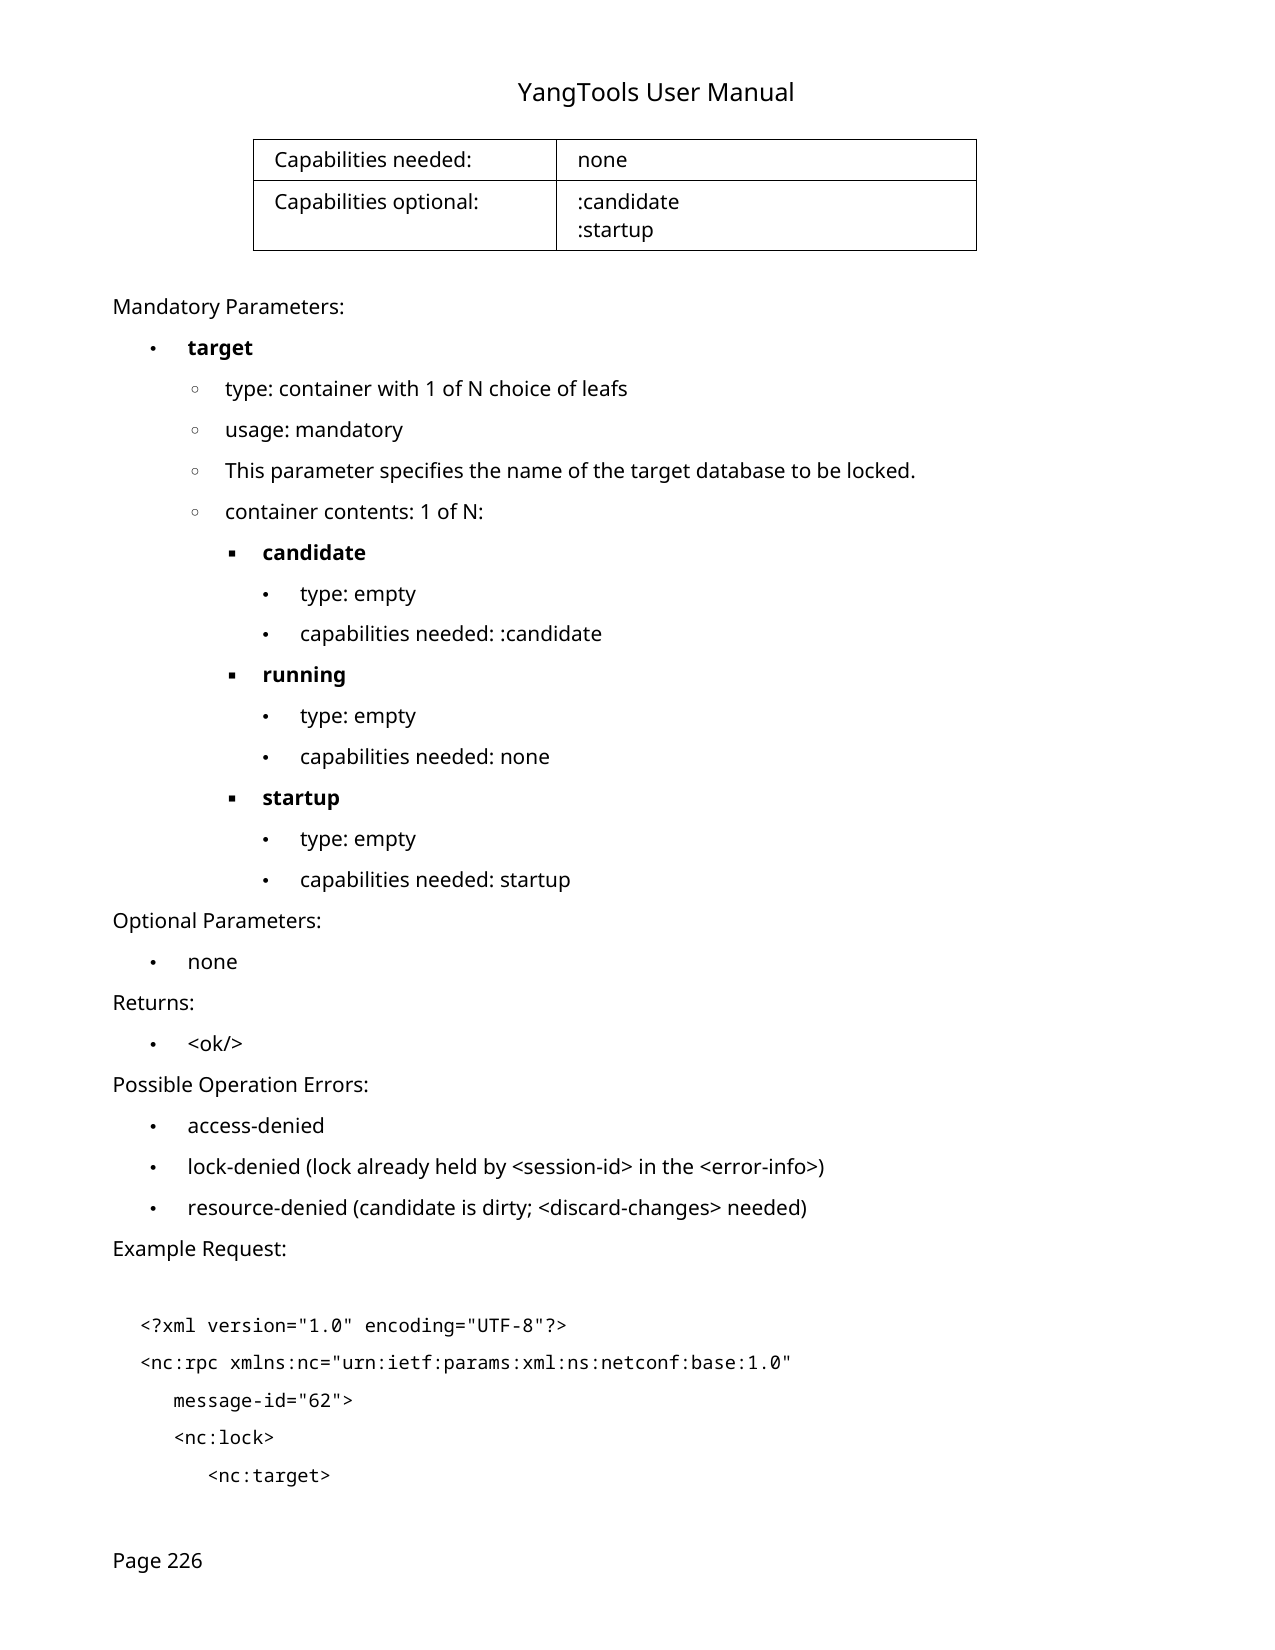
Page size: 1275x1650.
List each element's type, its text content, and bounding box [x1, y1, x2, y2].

list startup [225, 783, 1200, 812]
list This parameter specifies the name of the target database to be locked. [187, 456, 1200, 484]
list none [150, 947, 1200, 976]
list container contents: 1 of N: [187, 497, 1200, 525]
list type: empty [262, 579, 1200, 607]
text Example Request: [112, 1234, 1200, 1262]
list capabilities needed: :candidate [262, 619, 1200, 648]
text <nc:lock> [139, 1424, 1200, 1450]
list access-denied [150, 1111, 1200, 1139]
list candidate [225, 538, 1200, 566]
list type: empty [262, 824, 1200, 853]
text Returns: [112, 988, 1200, 1016]
text Possible Operation Errors: [112, 1070, 1200, 1098]
table_cell Capabilities needed: [254, 140, 556, 180]
list lock-denied (lock already held by <session-id> in the <error-info>) [150, 1152, 1200, 1180]
text message-id="62"> [139, 1387, 1200, 1413]
list usage: mandatory [187, 415, 1200, 443]
list resource-denied (candidate is dirty; <discard-changes> needed) [150, 1193, 1200, 1221]
text <nc:rpc xmlns:nc="urn:ietf:params:xml:ns:netconf:base:1.0" [139, 1349, 1200, 1375]
text Optional Parameters: [112, 906, 1200, 934]
list type: empty [262, 701, 1200, 730]
list type: container with 1 of N choice of leafs [187, 374, 1200, 402]
table_cell :candidate :startup [557, 181, 976, 250]
text Mandatory Parameters: [112, 292, 1200, 321]
text <?xml version="1.0" encoding="UTF-8"?> [139, 1312, 1200, 1338]
list <ok/> [150, 1029, 1200, 1057]
list capabilities needed: startup [262, 865, 1200, 894]
list target [150, 333, 1200, 361]
list capabilities needed: none [262, 742, 1200, 771]
table_cell Capabilities optional: [254, 181, 556, 250]
table_cell none [557, 140, 976, 180]
list running [225, 661, 1200, 689]
text <nc:target> [139, 1462, 1200, 1488]
